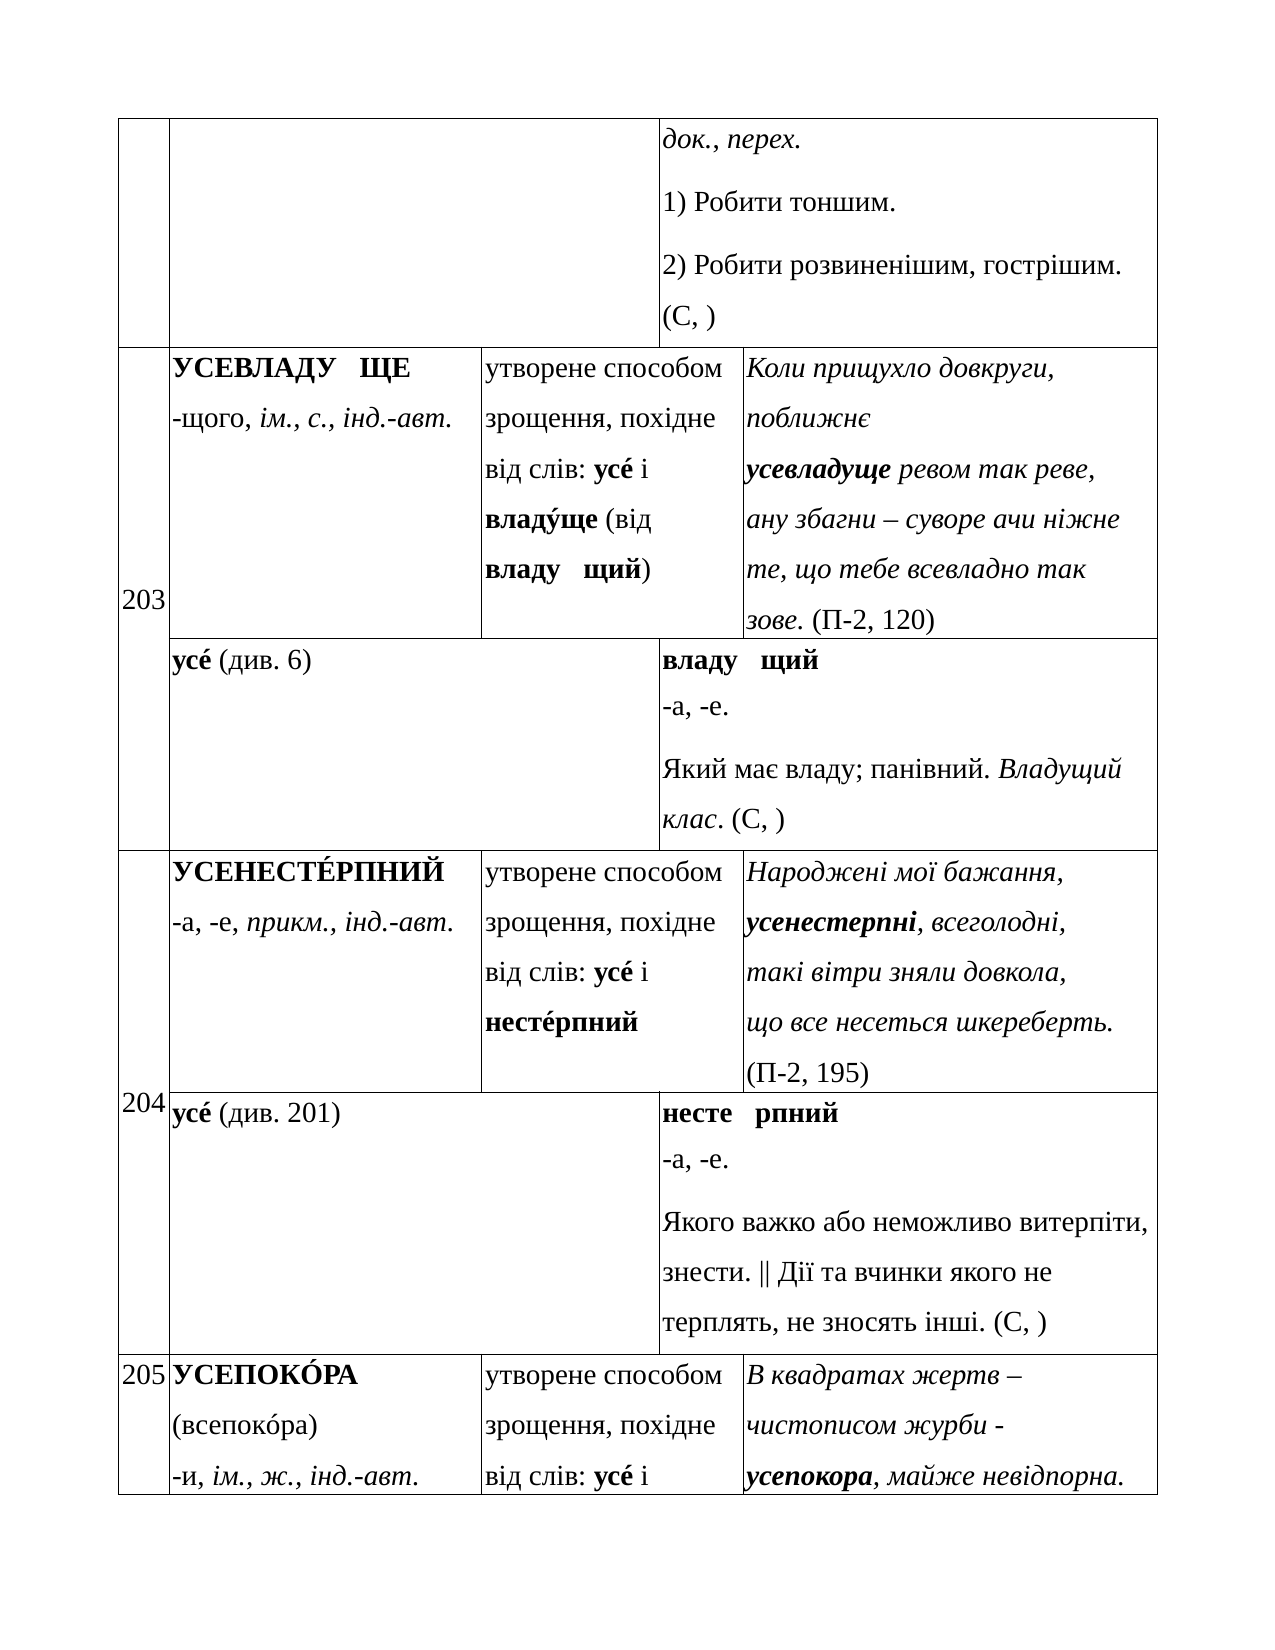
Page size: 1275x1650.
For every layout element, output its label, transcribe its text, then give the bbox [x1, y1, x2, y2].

table_cell [170, 119, 659, 347]
table_cell Усепокóра (всепокóра) -и, ім., ж., інд.-авт. [170, 1355, 481, 1494]
table_cell док., перех. 1) Робити тоншим. 2) Робити розвиненішим, гострішим. (С, ) [660, 119, 1157, 347]
table_cell усé (див. 201) [170, 1093, 659, 1353]
table_cell утворене способом зрощення, похідне від слів: усé і владýще (від владущий) [482, 348, 743, 638]
table_cell Коли прищухло довкруги, поближнє усевладуще ревом так реве, ану збагни – суворе ачи ніжне те, що тебе всевладно так зове. (П‑2, 120) [744, 348, 1157, 638]
table_cell нестерпний -а, -е. Якого важко або неможливо витерпіти, знести. || Дії та вчинки якого не терплять, не зносять інші. (С, ) [660, 1093, 1157, 1353]
table_cell 203 [119, 348, 169, 850]
table_cell 204 [119, 851, 169, 1353]
table_cell В квадратах жертв – чистописом журби - усепокора, майже невідпорна. [744, 1355, 1157, 1494]
table_cell 205 [119, 1355, 169, 1494]
table_cell владущий -а, -е. Який має владу; панівний. Владущий клас. (С, ) [660, 639, 1157, 850]
table_cell Народжені мої бажання, усенестерпні, всеголодні, такі вітри зняли довкола, що все несеться шкереберть. (П‑2, 195) [744, 851, 1157, 1091]
table_cell утворене способом зрощення, похідне від слів: усé і нестéрпний [482, 851, 743, 1091]
table_cell усé (див. 6) [170, 639, 659, 850]
table_cell [119, 119, 169, 347]
table_cell Усевладуще -щого, ім., с., інд.-авт. [170, 348, 481, 638]
table_cell утворене способом зрощення, похідне від слів: усé і [482, 1355, 743, 1494]
table_cell Усенестéрпний -а, -е, прикм., інд.-авт. [170, 851, 481, 1091]
